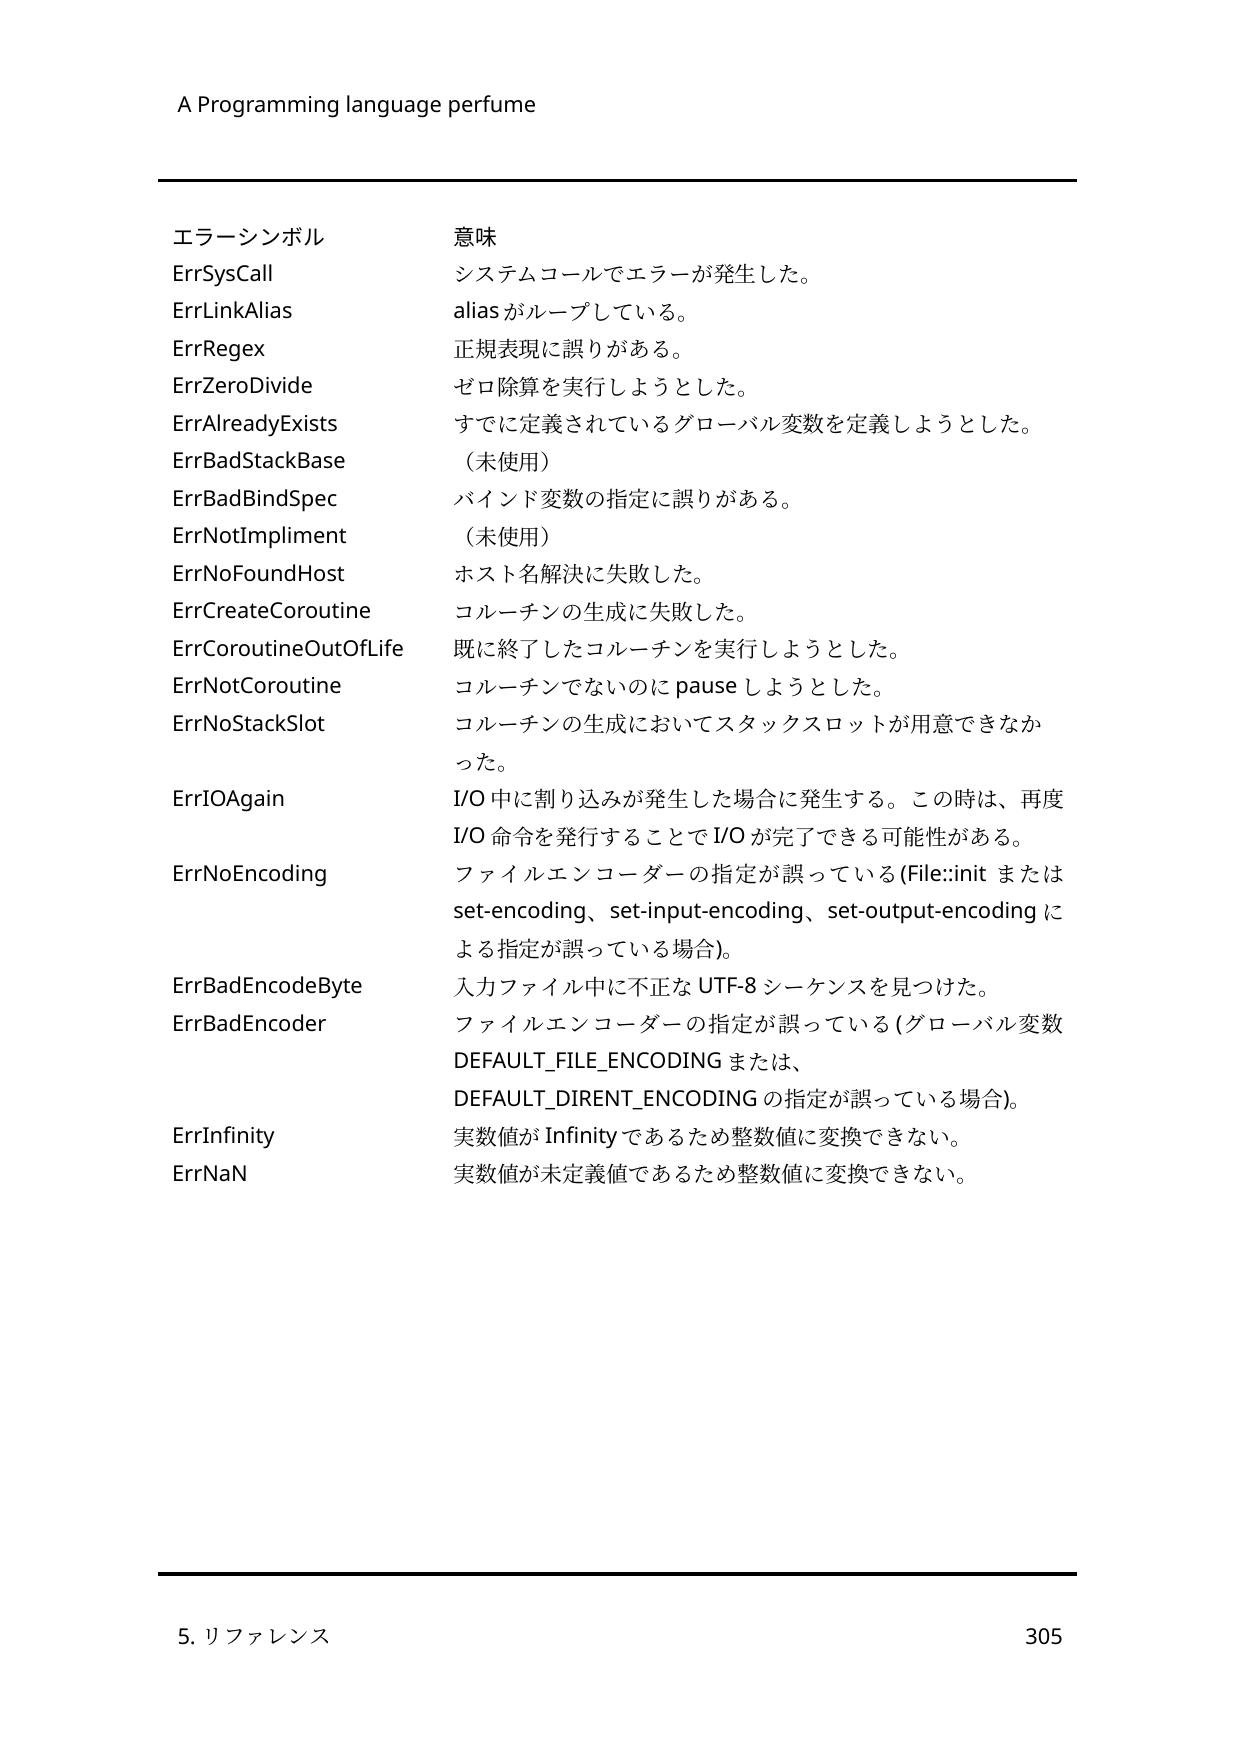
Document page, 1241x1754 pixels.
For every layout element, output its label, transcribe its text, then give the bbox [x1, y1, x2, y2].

table_cell ErrNoFoundHost [172, 554, 453, 592]
table_cell コルーチンの生成においてスタックスロットが用意できなか った。 [453, 704, 1064, 779]
table_cell ErrNaN [172, 1154, 453, 1192]
table_cell ErrSysCall [172, 254, 453, 292]
table_cell ErrBadEncodeByte [172, 967, 453, 1004]
table_cell 既に終了したコルーチンを実行しようとした。 [453, 629, 1064, 667]
table_cell ErrNoStackSlot [172, 704, 453, 779]
table_cell ErrBadEncoder [172, 1004, 453, 1117]
table_cell ErrBadBindSpec [172, 479, 453, 517]
table_cell 実数値が未定義値であるため整数値に変換できない。 [453, 1154, 1064, 1192]
table_cell 正規表現に誤りがある。 [453, 329, 1064, 367]
table_cell ErrAlreadyExists [172, 404, 453, 442]
table_cell （未使用） [453, 442, 1064, 479]
table_cell ゼロ除算を実行しようとした。 [453, 367, 1064, 404]
table_cell すでに定義されているグローバル変数を定義しようとした。 [453, 404, 1064, 442]
table_cell ErrNoEncoding [172, 854, 453, 967]
table_cell ErrLinkAlias [172, 292, 453, 329]
table_cell バインド変数の指定に誤りがある。 [453, 479, 1064, 517]
table_cell ErrBadStackBase [172, 442, 453, 479]
table_cell aliasがループしている。 [453, 292, 1064, 329]
table_cell I/O中に割り込みが発生した場合に発生する。この時は、再度I/O命令を発行することでI/Oが完了できる可能性がある。 [453, 779, 1064, 854]
table_cell システムコールでエラーが発生した。 [453, 254, 1064, 292]
table_cell ErrNotImpliment [172, 517, 453, 554]
table_cell （未使用） [453, 517, 1064, 554]
table_cell ErrIOAgain [172, 779, 453, 854]
table_header ErrInfinity [172, 1117, 453, 1154]
table_cell ErrZeroDivide [172, 367, 453, 404]
table_cell 入力ファイル中に不正なUTF-8シーケンスを見つけた。 [453, 967, 1064, 1004]
table_cell ErrCreateCoroutine [172, 592, 453, 629]
table_cell ErrNotCoroutine [172, 667, 453, 704]
table_cell 意味 [453, 217, 1064, 254]
table_cell ファイルエンコーダーの指定が誤っている(File::init またはset-encoding、set-input-encoding、set-output-encodingによる指定が誤っている場合)。 [453, 854, 1064, 967]
table_cell ErrRegex [172, 329, 453, 367]
table_header 実数値がInfinityであるため整数値に変換できない。 [453, 1117, 1064, 1154]
table_cell コルーチンの生成に失敗した。 [453, 592, 1064, 629]
table_cell ファイルエンコーダーの指定が誤っている(グローバル変数DEFAULT_FILE_ENCODINGまたは、 DEFAULT_DIRENT_ENCODINGの指定が誤っている場合)。 [453, 1004, 1064, 1117]
table_cell ホスト名解決に失敗した。 [453, 554, 1064, 592]
table_cell ErrCoroutineOutOfLife [172, 629, 453, 667]
table_cell エラーシンボル [172, 217, 453, 254]
table_cell コルーチンでないのにpauseしようとした。 [453, 667, 1064, 704]
